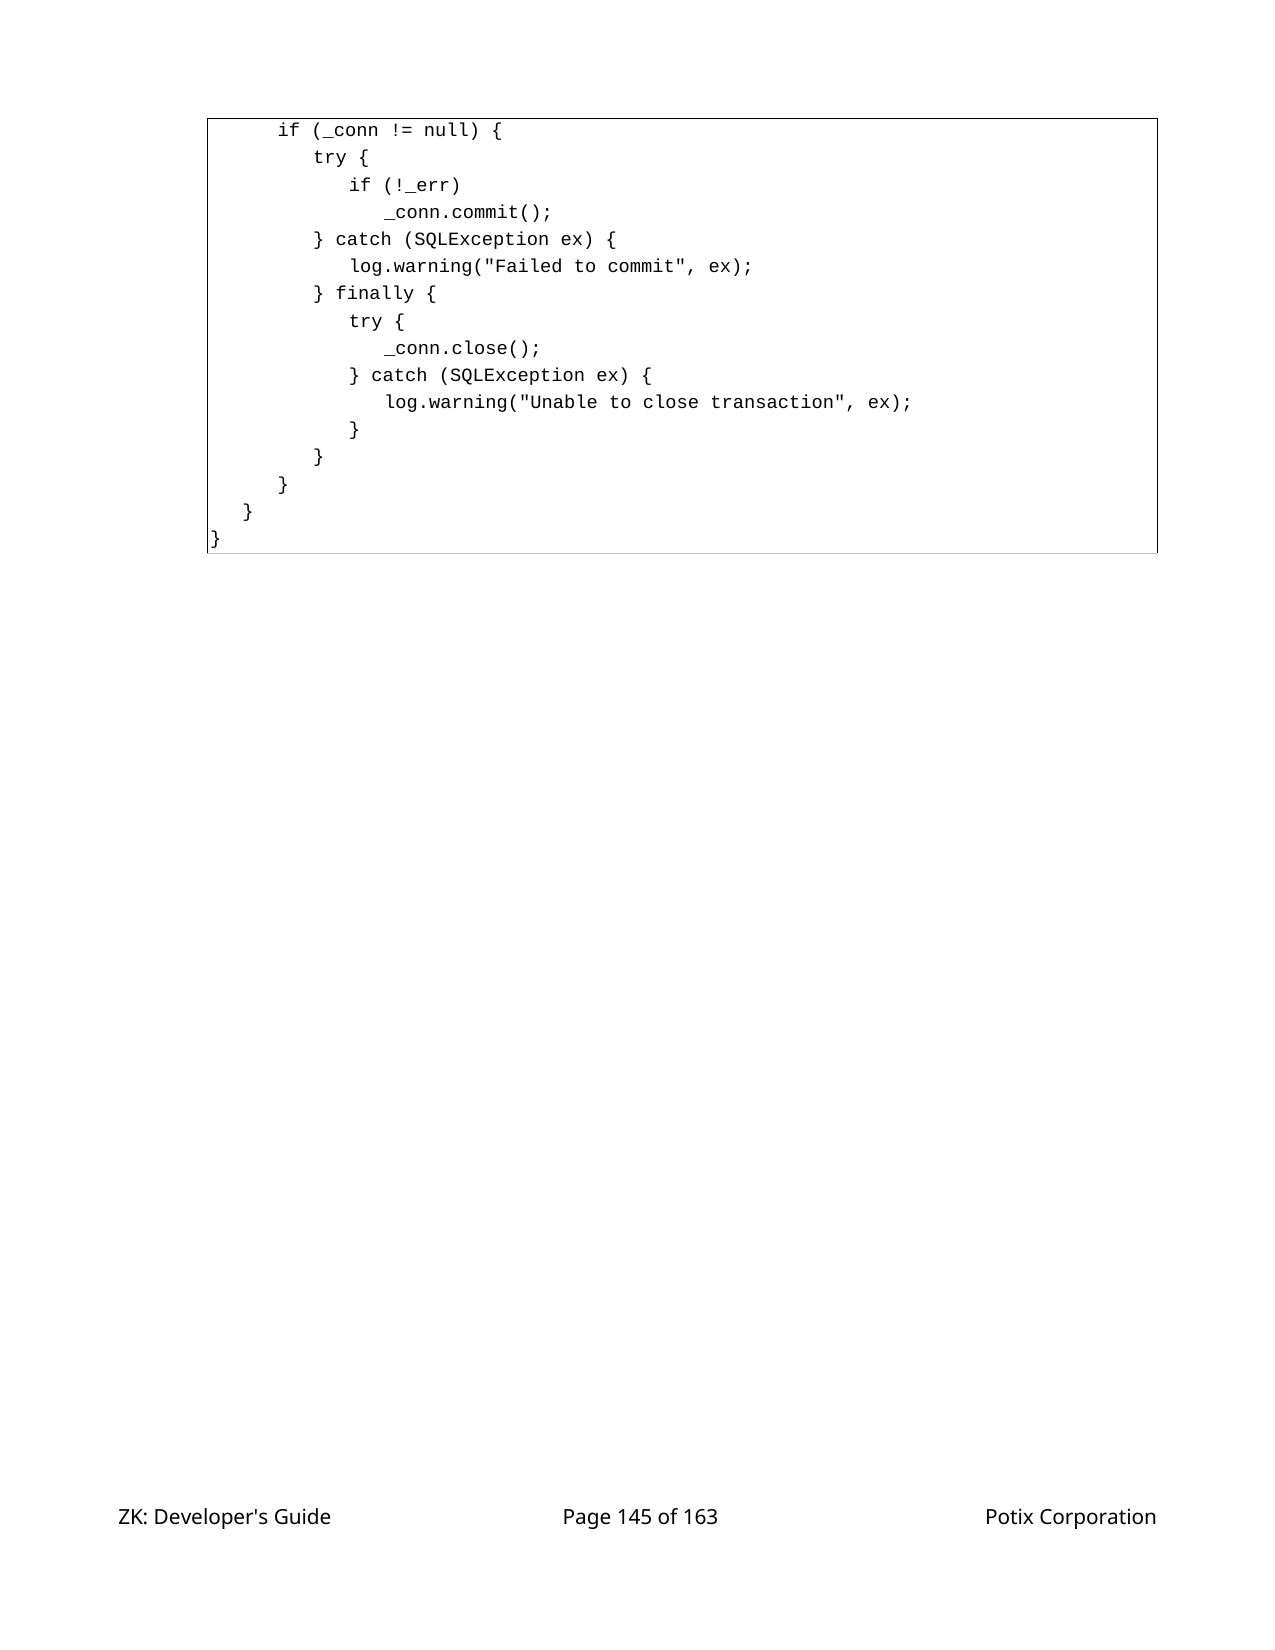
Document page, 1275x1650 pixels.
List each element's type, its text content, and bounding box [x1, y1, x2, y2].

text } [208, 417, 1157, 441]
text } catch (SQLException ex) { [208, 227, 1157, 251]
text try { [208, 145, 1157, 169]
text log.warning("Failed to commit", ex); [208, 254, 1157, 278]
text } [208, 444, 1157, 469]
text try { [208, 308, 1157, 333]
text log.warning("Unable to close transaction", ex); [208, 390, 1157, 414]
text _conn.commit(); [208, 200, 1157, 224]
text } [208, 499, 1157, 523]
text } catch (SQLException ex) { [208, 363, 1157, 387]
text } [208, 526, 1157, 553]
text if (!_err) [208, 172, 1157, 197]
text _conn.close(); [208, 336, 1157, 360]
text } [208, 472, 1157, 496]
text if (_conn != null) { [208, 119, 1157, 142]
text } finally { [208, 281, 1157, 306]
